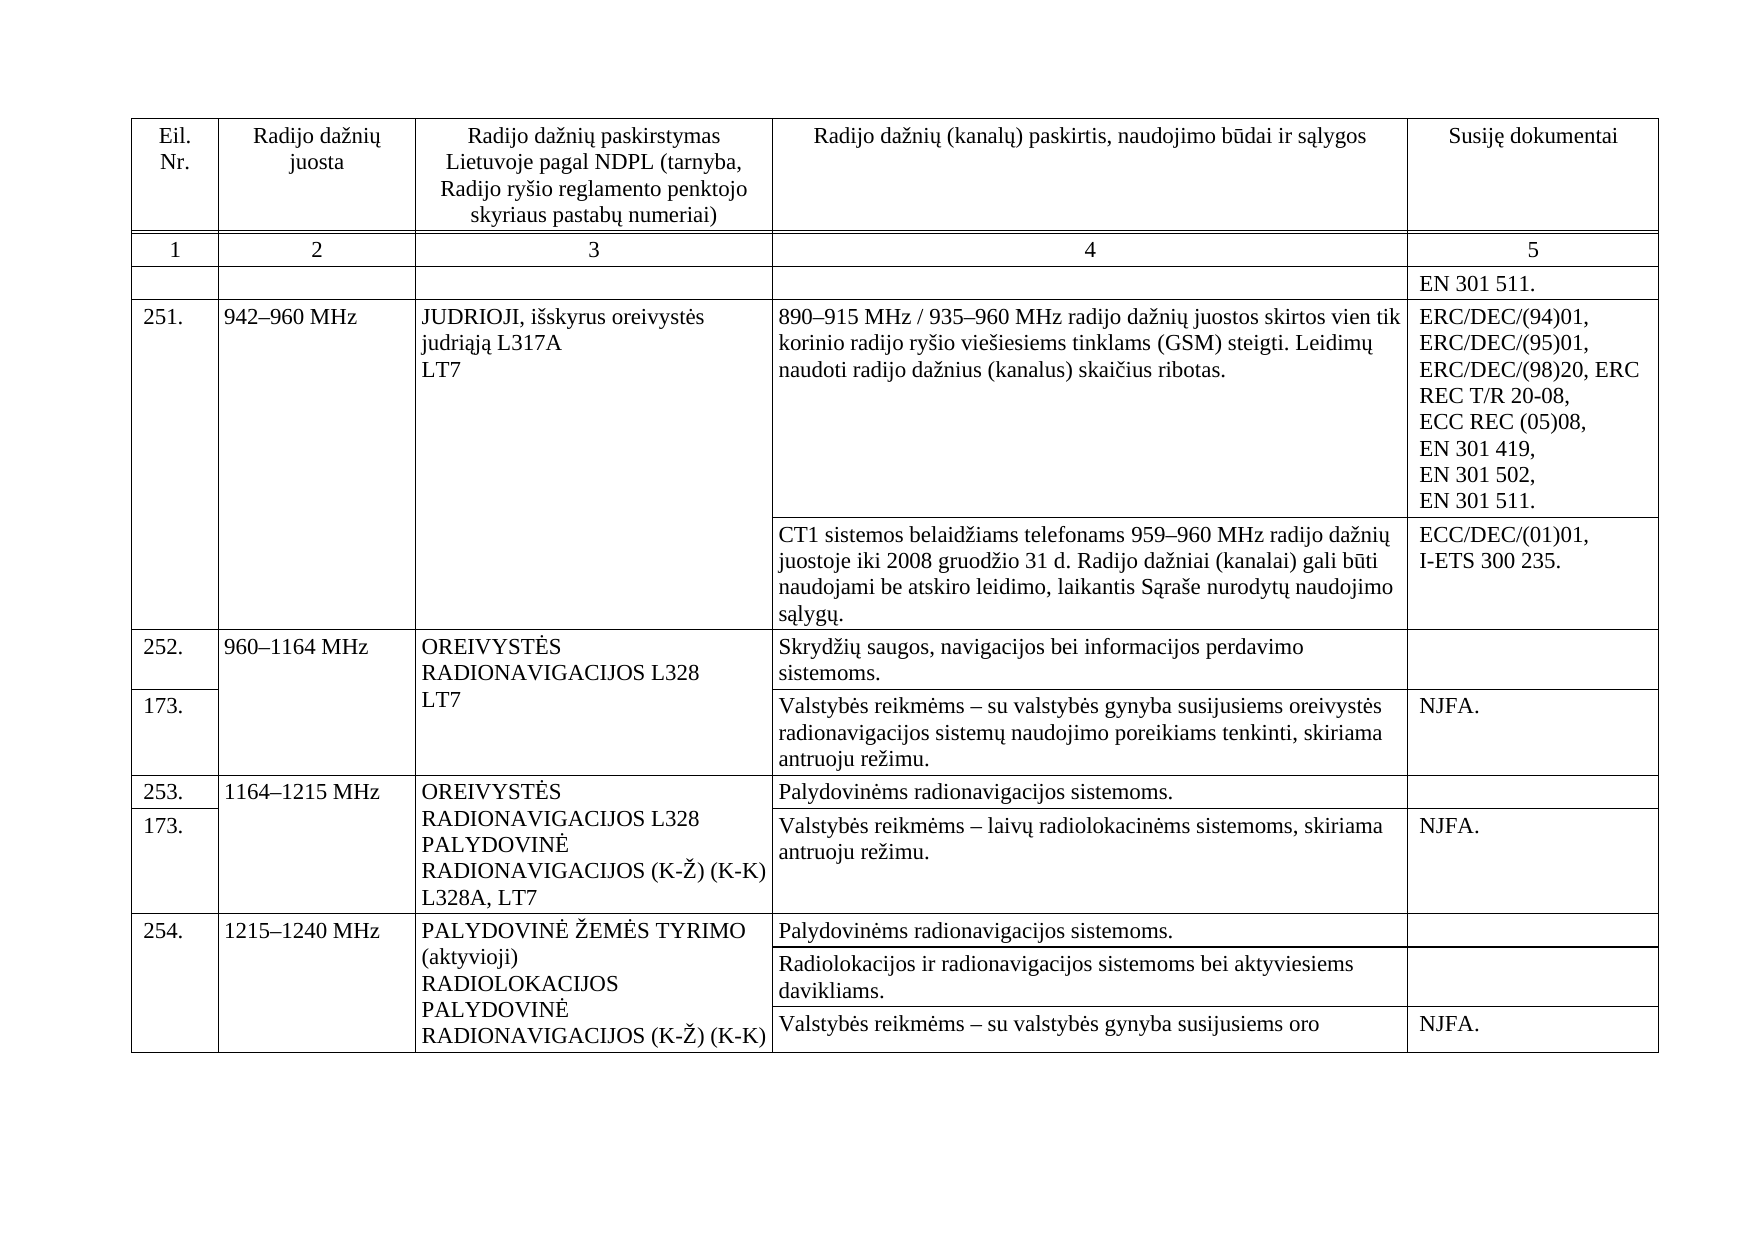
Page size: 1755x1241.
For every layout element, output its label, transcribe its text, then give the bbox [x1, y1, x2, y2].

table_cell CT1 sistemos belaidžiams telefonams 959–960 MHz radijo dažnių juostoje iki 2008 gruodžio 31 d. Radijo dažniai (kanalai) gali būti naudojami be atskiro leidimo, laikantis Sąraše nurodytų naudojimo sąlygų. [773, 518, 1407, 629]
table_cell PALYDOVINĖ ŽEMĖS TYRIMO (aktyvioji) RADIOLOKACIJOS PALYDOVINĖ RADIONAVIGACIJOS (K-Ž) (K-K) [416, 914, 772, 1052]
table_cell 1215–1240 MHz [219, 914, 415, 1052]
table_header Radijo dažnių juosta [219, 119, 415, 230]
table_cell 890–915 MHz / 935–960 MHz radijo dažnių juostos skirtos vien tik korinio radijo ryšio viešiesiems tinklams (GSM) steigti. Leidimų naudoti radijo dažnius (kanalus) skaičius ribotas. [773, 300, 1407, 517]
table_cell [132, 267, 218, 299]
table_cell 4 [773, 234, 1407, 266]
table_cell [1408, 914, 1658, 946]
table_cell Radiolokacijos ir radionavigacijos sistemoms bei aktyviesiems davikliams. [773, 948, 1407, 1006]
table_header Eil. Nr. [132, 119, 218, 230]
table_cell OREIVYSTĖS RADIONAVIGACIJOS L328 LT7 [416, 630, 772, 774]
table_cell [416, 267, 772, 299]
table_cell Palydovinėms radionavigacijos sistemoms. [773, 914, 1407, 946]
table_cell [1408, 630, 1658, 688]
table_cell 253. [132, 776, 218, 808]
table_cell Valstybės reikmėms – laivų radiolokacinėms sistemoms, skiriama antruoju režimu. [773, 809, 1407, 913]
table_cell ERC/DEC/(94)01, ERC/DEC/(95)01, ERC/DEC/(98)20, ERC REC T/R 20-08, ECC REC (05)08, EN 301 419, EN 301 502, EN 301 511. [1408, 300, 1658, 517]
table_cell 1 [132, 234, 218, 266]
table_cell JUDRIOJI, išskyrus oreivystės judriąją L317A LT7 [416, 300, 772, 629]
table_cell EN 301 511. [1408, 267, 1658, 299]
table_cell [1408, 776, 1658, 808]
table_cell 173. [132, 809, 218, 913]
table_cell 960–1164 MHz [219, 630, 415, 774]
table_cell 173. [132, 690, 218, 774]
table_cell NJFA. [1408, 690, 1658, 774]
table_cell Skrydžių saugos, navigacijos bei informacijos perdavimo sistemoms. [773, 630, 1407, 688]
table_cell [773, 267, 1407, 299]
table_header Susiję dokumentai [1408, 119, 1658, 230]
table_cell 251. [132, 300, 218, 629]
table_header Radijo dažnių (kanalų) paskirtis, naudojimo būdai ir sąlygos [773, 119, 1407, 230]
table_cell 5 [1408, 234, 1658, 266]
table_cell NJFA. [1408, 1007, 1658, 1052]
table_cell OREIVYSTĖS RADIONAVIGACIJOS L328 PALYDOVINĖ RADIONAVIGACIJOS (K-Ž) (K-K) L328A, LT7 [416, 776, 772, 913]
table_cell 254. [132, 914, 218, 1052]
table_cell 252. [132, 630, 218, 688]
table_cell 2 [219, 234, 415, 266]
table_cell 1164–1215 MHz [219, 776, 415, 913]
table_cell NJFA. [1408, 809, 1658, 913]
table_cell Palydovinėms radionavigacijos sistemoms. [773, 776, 1407, 808]
table_cell 3 [416, 234, 772, 266]
table_cell [1408, 948, 1658, 1006]
table_header Radijo dažnių paskirstymas Lietuvoje pagal NDPL (tarnyba, Radijo ryšio reglamento penktojo skyriaus pastabų numeriai) [416, 119, 772, 230]
table_cell Valstybės reikmėms – su valstybės gynyba susijusiems oro [773, 1007, 1407, 1052]
table_cell [219, 267, 415, 299]
table_cell ECC/DEC/(01)01, I-ETS 300 235. [1408, 518, 1658, 629]
table_cell Valstybės reikmėms – su valstybės gynyba susijusiems oreivystės radionavigacijos sistemų naudojimo poreikiams tenkinti, skiriama antruoju režimu. [773, 690, 1407, 774]
table_cell 942–960 MHz [219, 300, 415, 629]
